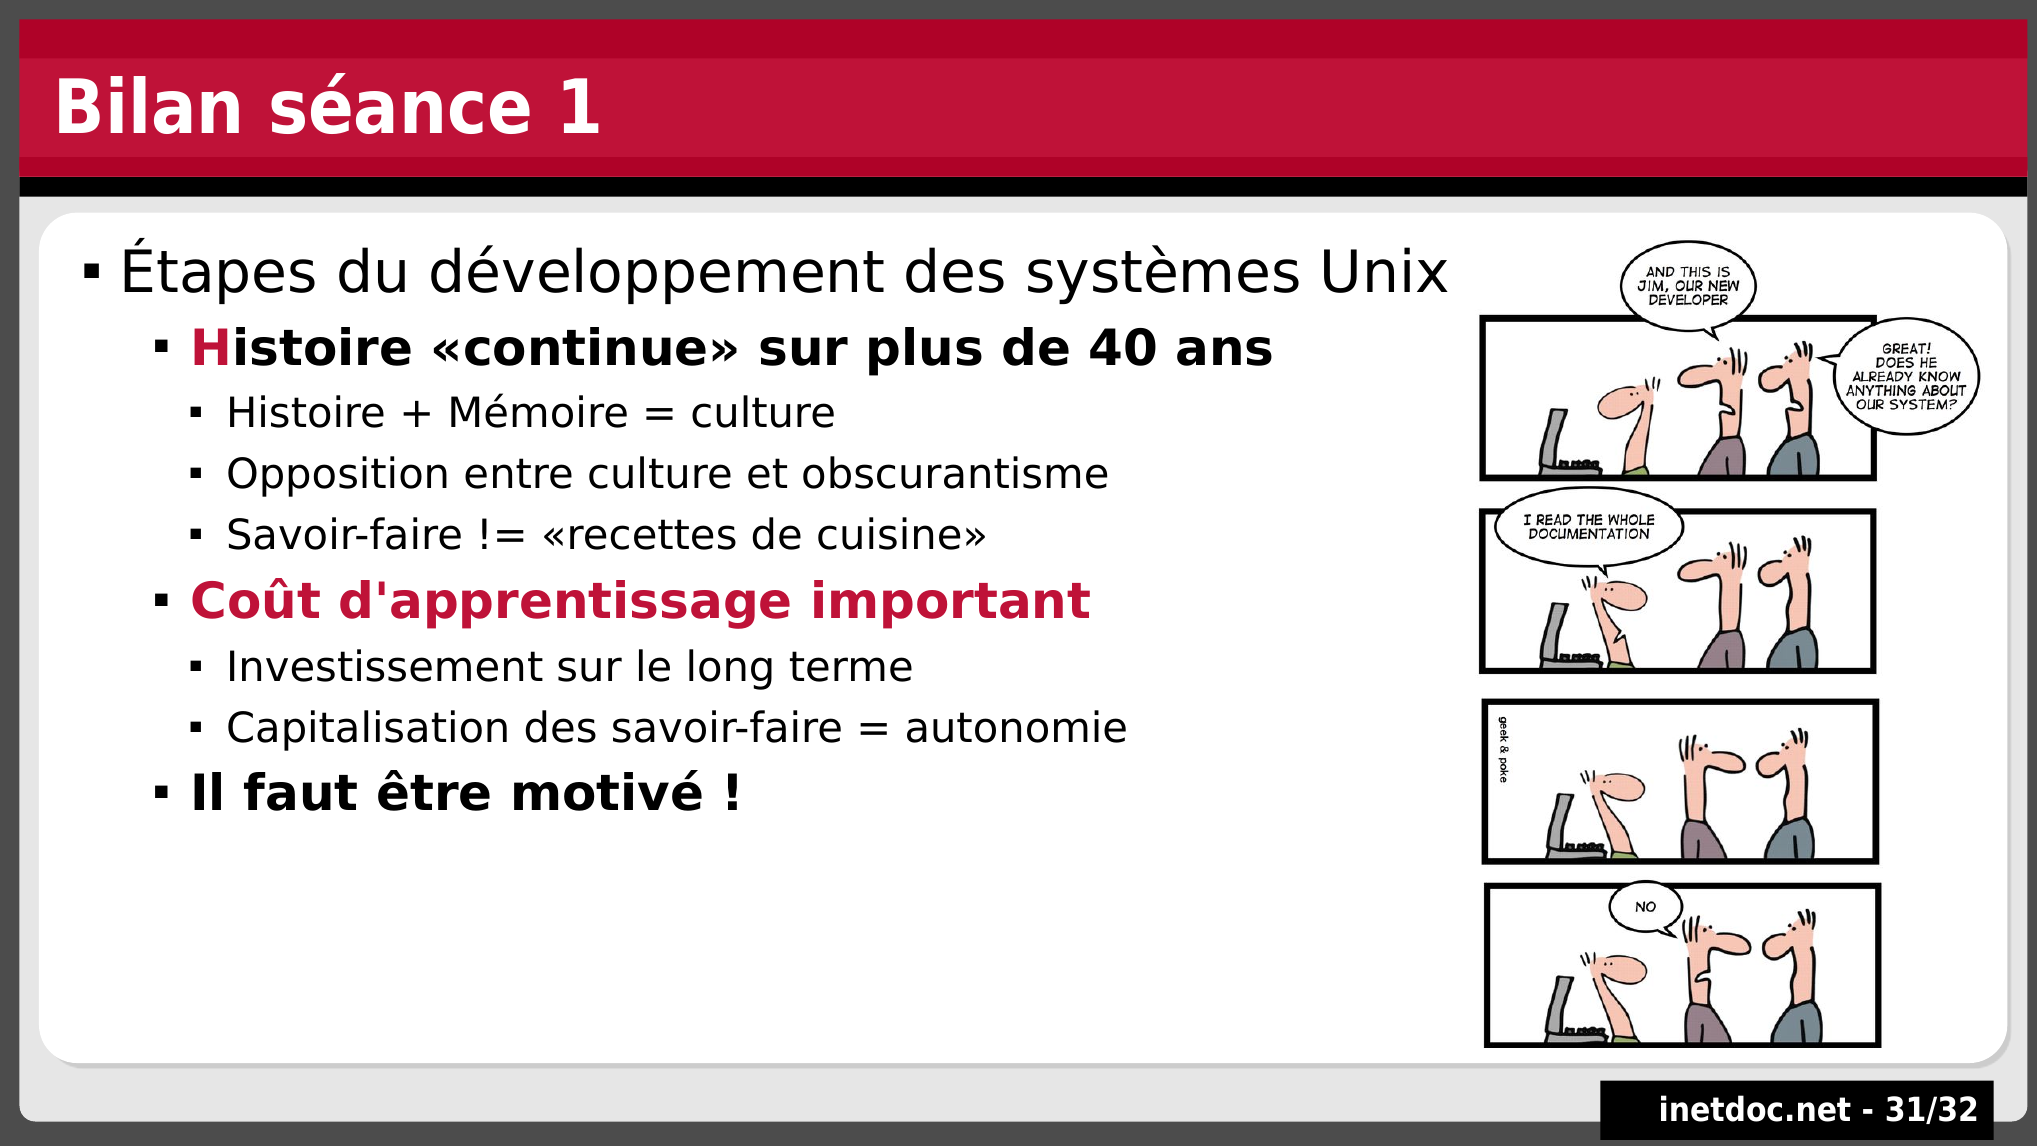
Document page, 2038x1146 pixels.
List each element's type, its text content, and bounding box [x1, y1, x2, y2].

picture [1455, 232, 1997, 1048]
text_box inetdoc.net - <numéro>/32 [1600, 1080, 1994, 1140]
text_box [19, 19, 2028, 59]
text_box [19, 157, 2028, 1122]
text_box Étapes du développement des systèmes Unix Histoire «continue» sur plus de 40 ans Histoire + Mémoire = culture Opposition entre culture et obscurantisme Savoir-faire != «recettes de cuisine» Coût d'apprentissage important Investissement sur le long terme Capitalisation des savoir-faire = autonomie Il faut être motivé ! [38, 212, 2008, 1064]
text_box Bilan séance 1 [19, 59, 2028, 157]
